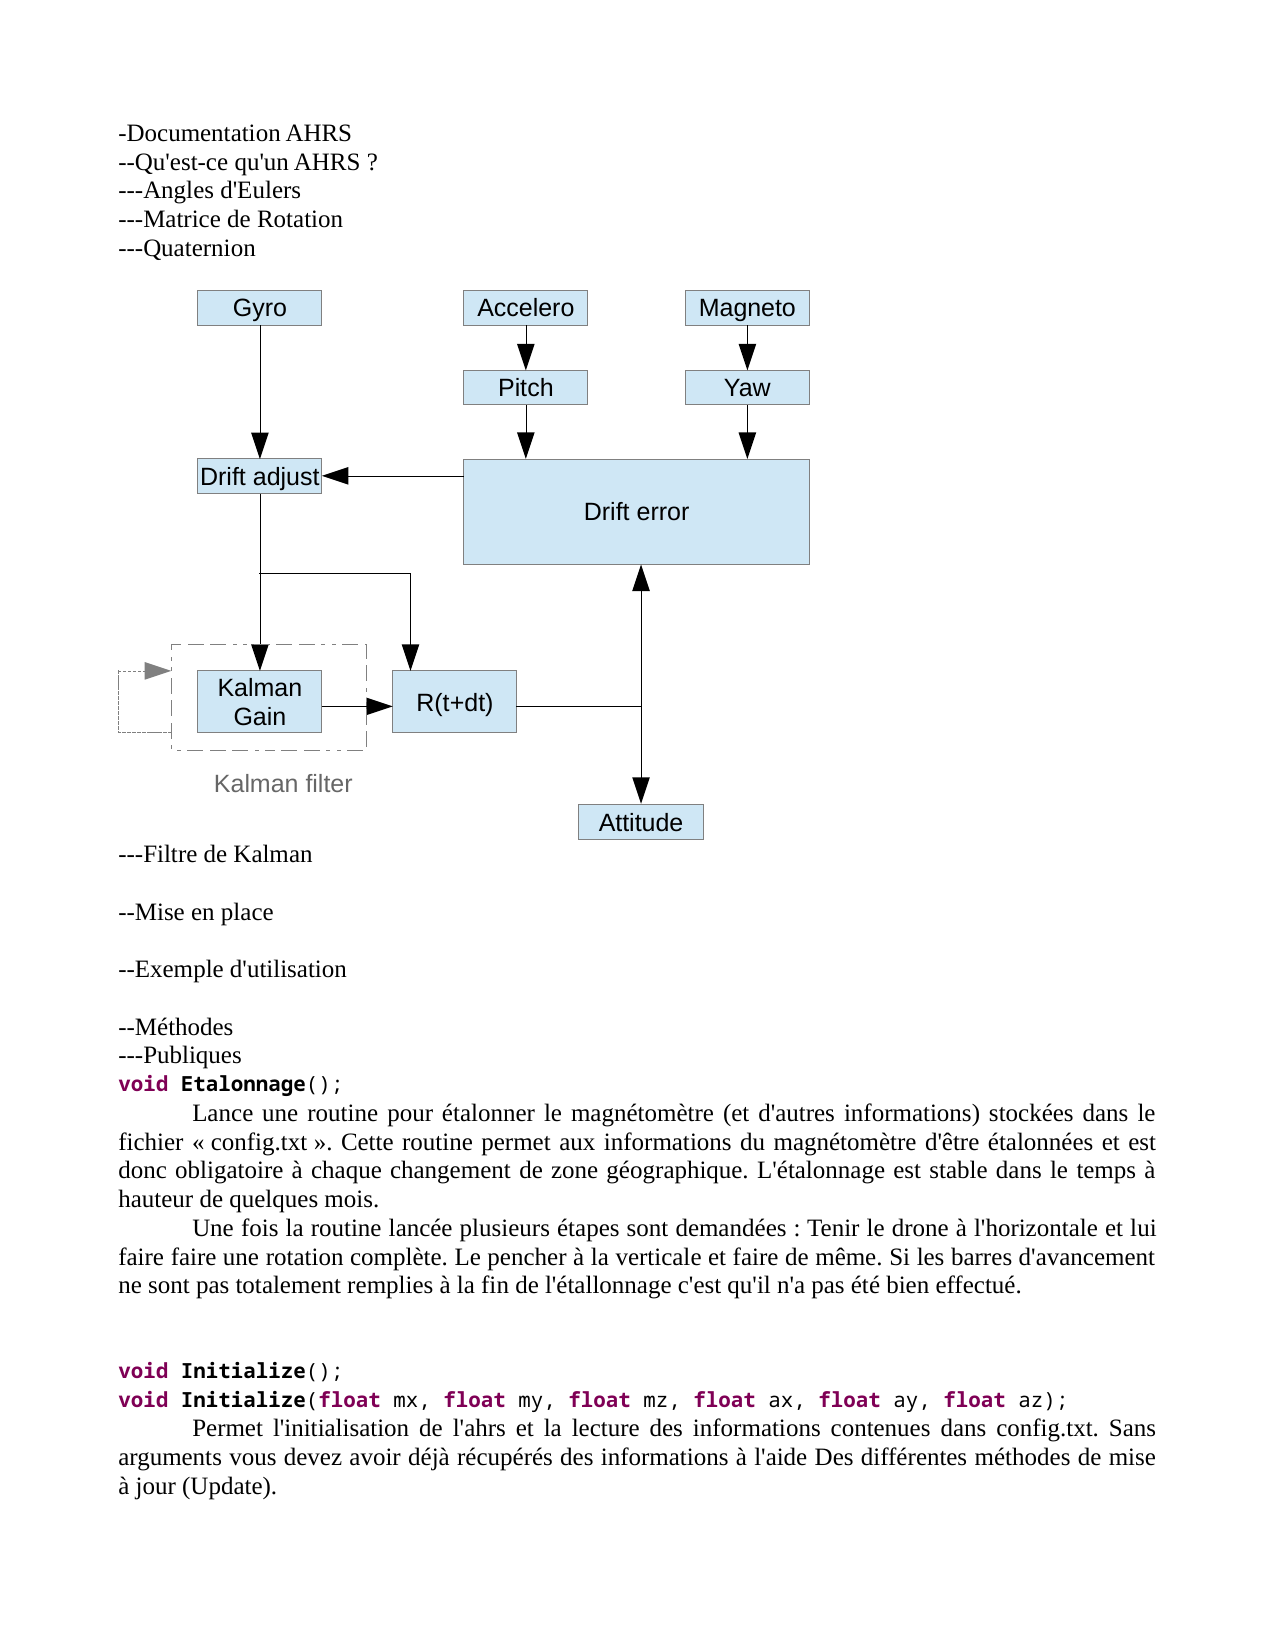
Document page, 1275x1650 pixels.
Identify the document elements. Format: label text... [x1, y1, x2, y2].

text Permet l'initialisation de l'ahrs et la lecture des informations contenues dans config.txt. Sans arguments vous devez avoir déjà récupérés des informations à l'aide Des différentes méthodes de mise à jour (Update). [118, 1413, 1157, 1500]
text ---Matrice de Rotation [118, 204, 1157, 233]
text void Etalonnage(); [118, 1069, 1157, 1098]
text void Initialize(float mx, float my, float mz, float ax, float ay, float az); [118, 1385, 1157, 1413]
text --Qu'est-ce qu'un AHRS ? [118, 147, 1157, 176]
text ---Filtre de Kalman [118, 262, 1157, 868]
text Une fois la routine lancée plusieurs étapes sont demandées : Tenir le drone à l'horizontale et lui faire faire une rotation complète. Le pencher à la verticale et faire de même. Si les barres d'avancement ne sont pas totalement remplies à la fin de l'étallonnage c'est qu'il n'a pas été bien effectué. [118, 1213, 1157, 1299]
text --Méthodes [118, 1012, 1157, 1041]
text ---Quaternion [118, 233, 1157, 262]
text ---Publiques [118, 1041, 1157, 1069]
text --Mise en place [118, 897, 1157, 926]
text ---Angles d'Eulers [118, 176, 1157, 204]
text --Exemple d'utilisation [118, 954, 1157, 983]
text Lance une routine pour étalonner le magnétomètre (et d'autres informations) stockées dans le fichier « config.txt ». Cette routine permet aux informations du magnétomètre d'être étalonnées et est donc obligatoire à chaque changement de zone géographique. L'étalonnage est stable dans le temps à hauteur de quelques mois. [118, 1098, 1157, 1213]
text void Initialize(); [118, 1357, 1157, 1385]
text -Documentation AHRS [118, 118, 1157, 147]
